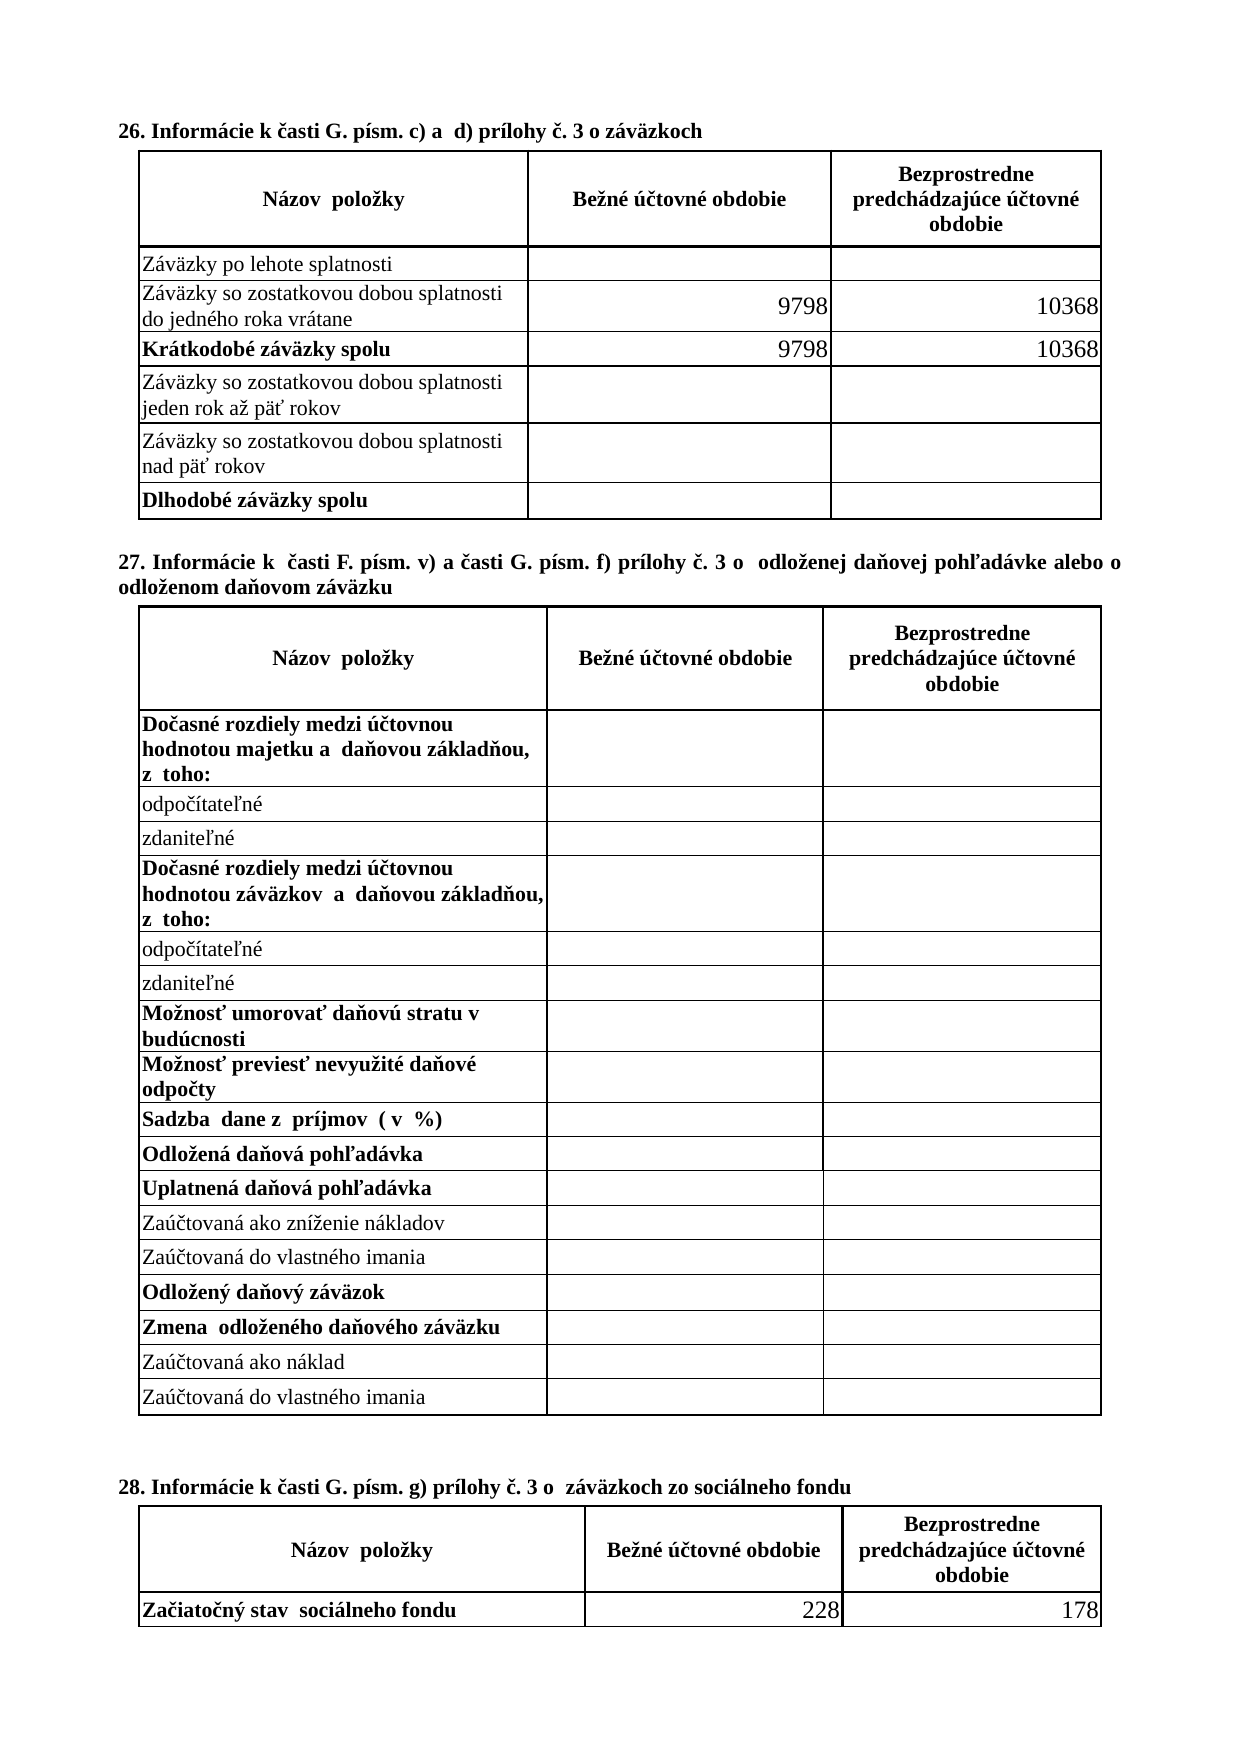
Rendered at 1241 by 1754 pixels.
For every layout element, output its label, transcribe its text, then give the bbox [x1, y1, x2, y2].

table_cell [824, 932, 1100, 965]
table_cell [832, 248, 1100, 280]
table_cell Možnosť umorovať daňovú stratu v budúcnosti [140, 1001, 546, 1051]
table_cell 10368 [832, 281, 1100, 331]
table_cell [548, 1345, 823, 1378]
table_cell [824, 1137, 1100, 1170]
table_cell Dočasné rozdiely medzi účtovnou hodnotou majetku a daňovou základňou, z toho: [140, 711, 546, 786]
table_cell Sadzba dane z príjmov ( v %) [140, 1103, 546, 1136]
table_cell [824, 1240, 1100, 1273]
table_header Bežné účtovné obdobie [529, 152, 830, 245]
table_cell [824, 856, 1100, 931]
text 27. Informácie k časti F. písm. v) a časti G. písm. f) prílohy č. 3 o odloženej daňovej pohľadávke alebo o odloženom daňovom záväzku [118, 549, 1122, 599]
table_cell [548, 711, 822, 786]
table_cell [824, 966, 1100, 1000]
table_cell Zaúčtovaná ako zníženie nákladov [140, 1206, 546, 1239]
table_cell [529, 483, 830, 518]
table_cell [824, 711, 1100, 786]
table_cell [824, 1311, 1100, 1344]
table_header Názov položky [140, 608, 546, 708]
table_cell [548, 1311, 823, 1344]
table_cell Dočasné rozdiely medzi účtovnou hodnotou záväzkov a daňovou základňou, z toho: [140, 856, 546, 931]
table_cell Uplatnená daňová pohľadávka [140, 1171, 546, 1205]
table_header Bežné účtovné obdobie [586, 1507, 841, 1591]
table_cell [832, 483, 1100, 518]
table_cell [824, 822, 1100, 855]
table_cell 178 [844, 1593, 1100, 1626]
table_header Bezprostredne predchádzajúce účtovné obdobie [824, 608, 1100, 708]
table_cell [832, 424, 1100, 482]
text 26. Informácie k časti G. písm. c) a d) prílohy č. 3 o záväzkoch [118, 118, 1122, 143]
table_cell [824, 1206, 1100, 1239]
table_cell Zaúčtovaná do vlastného imania [140, 1240, 546, 1273]
table_cell [529, 367, 830, 422]
table_cell 9798 [529, 332, 830, 365]
table_cell [529, 248, 830, 280]
table_cell Zmena odloženého daňového záväzku [140, 1311, 546, 1344]
table_cell 10368 [832, 332, 1100, 365]
table_cell [529, 424, 830, 482]
table_cell Zaúčtovaná do vlastného imania [140, 1379, 546, 1414]
table_cell [548, 1206, 823, 1239]
table_header Bezprostredne predchádzajúce účtovné obdobie [832, 152, 1100, 245]
table_cell 9798 [529, 281, 830, 331]
table_header Názov položky [140, 152, 527, 245]
table_cell [548, 822, 822, 855]
table_cell Zaúčtovaná ako náklad [140, 1345, 546, 1378]
table_cell Začiatočný stav sociálneho fondu [140, 1593, 584, 1626]
table_header Bezprostredne predchádzajúce účtovné obdobie [844, 1507, 1100, 1591]
table_cell [548, 1001, 822, 1051]
table_cell [548, 856, 822, 931]
table_cell [824, 1103, 1100, 1136]
table_cell [824, 1171, 1100, 1205]
table_cell Záväzky so zostatkovou dobou splatnosti do jedného roka vrátane [140, 281, 527, 331]
table_cell [824, 1001, 1100, 1051]
table_cell Dlhodobé záväzky spolu [140, 483, 527, 518]
table_cell [548, 932, 822, 965]
table_cell odpočítateľné [140, 932, 546, 965]
table_header Názov položky [140, 1507, 584, 1591]
table_cell [548, 1379, 823, 1414]
table_cell 228 [586, 1593, 841, 1626]
table_cell Odložený daňový záväzok [140, 1275, 546, 1309]
table_cell zdaniteľné [140, 822, 546, 855]
table_cell [832, 367, 1100, 422]
table_cell zdaniteľné [140, 966, 546, 1000]
table_cell Možnosť previesť nevyužité daňové odpočty [140, 1052, 546, 1102]
table_cell [548, 1052, 822, 1102]
text 28. Informácie k časti G. písm. g) prílohy č. 3 o záväzkoch zo sociálneho fondu [118, 1474, 1122, 1499]
table_cell [824, 1052, 1100, 1102]
table_cell [548, 787, 822, 821]
table_cell [548, 1137, 822, 1170]
table_cell Odložená daňová pohľadávka [140, 1137, 546, 1170]
table_cell [548, 1275, 823, 1309]
table_cell [824, 1275, 1100, 1309]
table_cell odpočítateľné [140, 787, 546, 821]
table_cell Krátkodobé záväzky spolu [140, 332, 527, 365]
table_cell Záväzky po lehote splatnosti [140, 248, 527, 280]
table_cell [548, 1171, 823, 1205]
table_cell [548, 966, 822, 1000]
table_cell [824, 1379, 1100, 1414]
table_cell [548, 1240, 823, 1273]
table_cell Záväzky so zostatkovou dobou splatnosti nad päť rokov [140, 424, 527, 482]
table_cell Záväzky so zostatkovou dobou splatnosti jeden rok až päť rokov [140, 367, 527, 422]
table_cell [548, 1103, 822, 1136]
table_cell [824, 787, 1100, 821]
table_cell [824, 1345, 1100, 1378]
table_header Bežné účtovné obdobie [548, 608, 822, 708]
